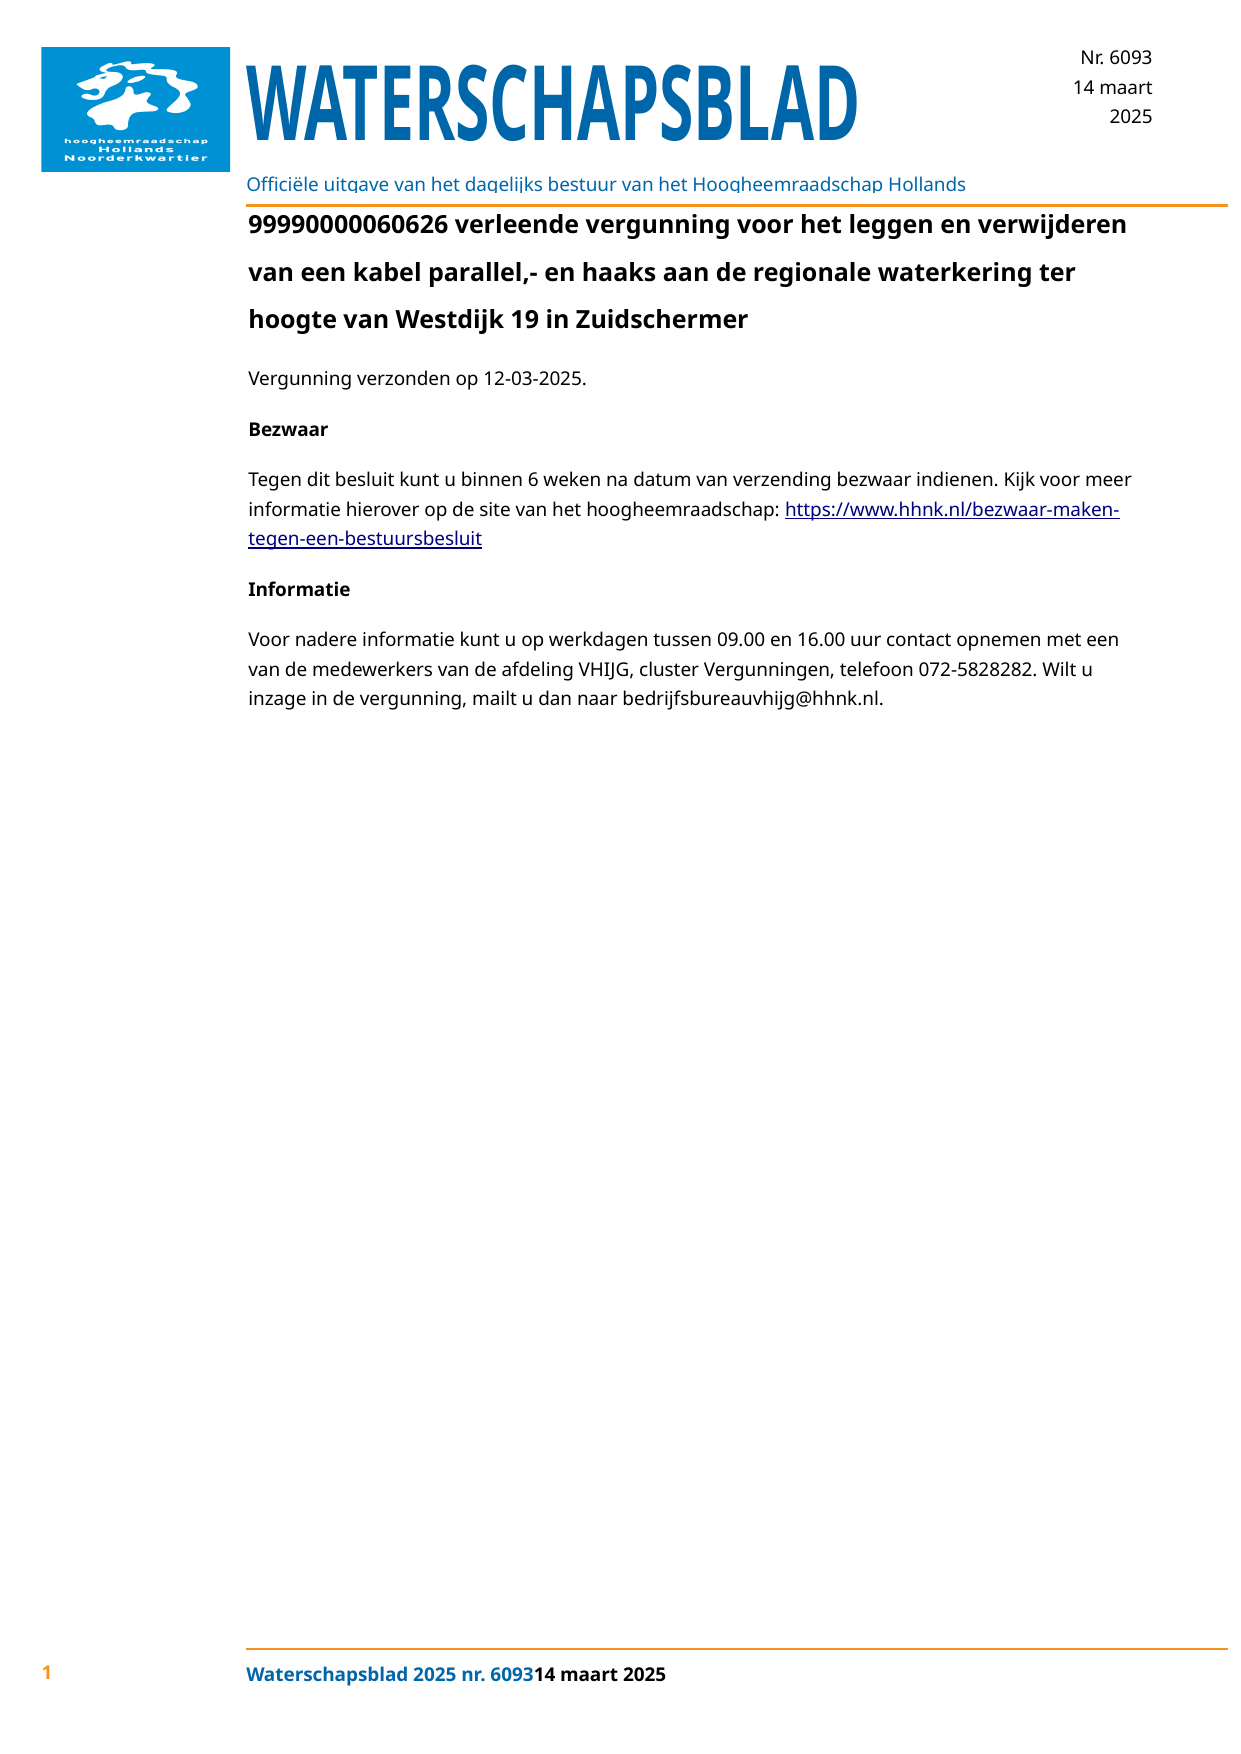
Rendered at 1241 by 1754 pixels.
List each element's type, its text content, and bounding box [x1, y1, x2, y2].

picture [129, 76, 144, 82]
text Bezwaar [248, 416, 1152, 442]
picture [78, 64, 122, 99]
text Voor nadere informatie kunt u op werkdagen tussen 09.00 en 16.00 uur contact opnemen met een van de medewerkers van de afdeling VHIJG, cluster Vergunningen, telefoon 072-5828282. Wilt u inzage in de vergunning, mailt u dan naar bedrijfsbureauvhijg@hhnk.nl. [248, 626, 1152, 711]
picture [118, 62, 197, 112]
text 99990000060626 verleende vergunning voor het leggen en verwijderen van een kabel parallel,- en haaks aan de regionale waterkering ter hoogte van Westdijk 19 in Zuidschermer [248, 207, 1152, 336]
text Informatie [248, 576, 1152, 602]
picture [88, 87, 157, 130]
text Tegen dit besluit kunt u binnen 6 weken na datum van verzending bezwaar indienen. Kijk voor meer informatie hierover op de site van het hoogheemraadschap: https://www.hhnk.nl/bezwaar-maken-tegen-een-bestuursbesluit [248, 466, 1152, 551]
text Vergunning verzonden op 12-03-2025. [248, 366, 1152, 391]
